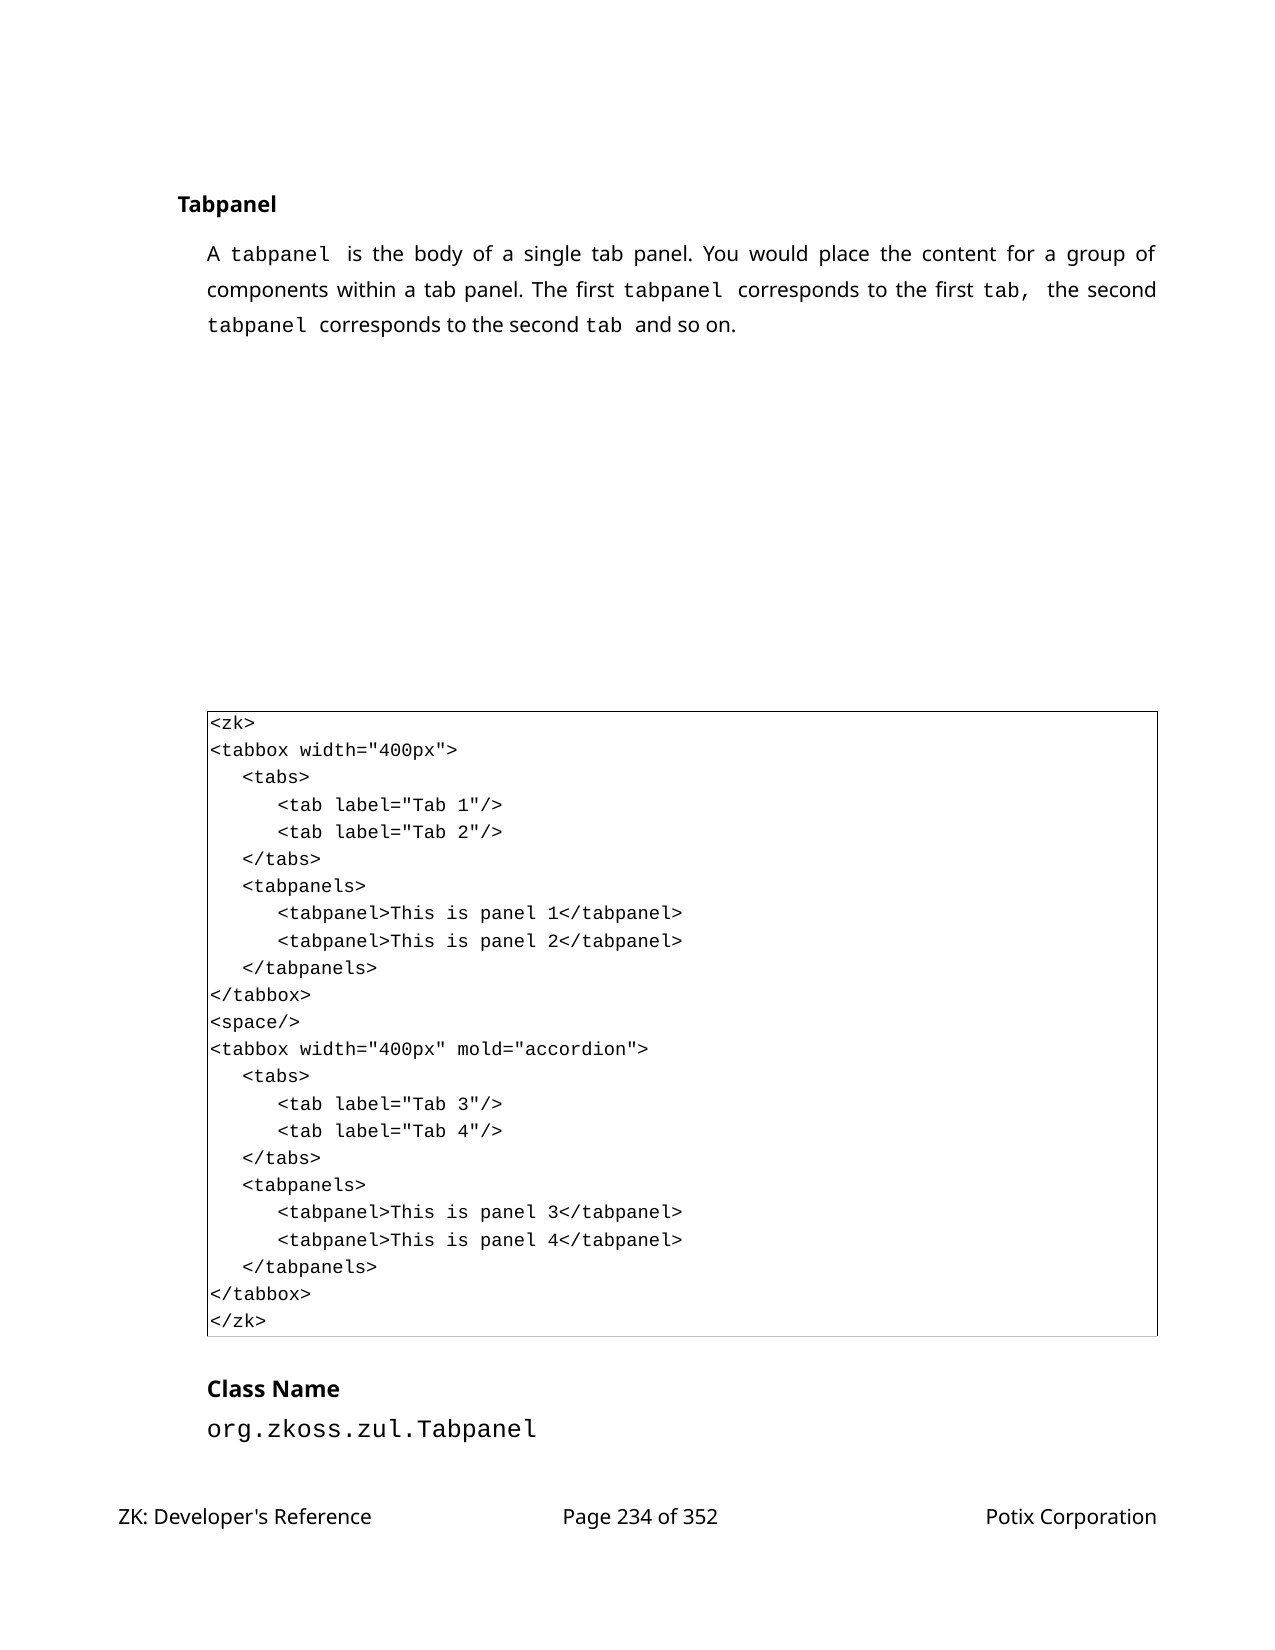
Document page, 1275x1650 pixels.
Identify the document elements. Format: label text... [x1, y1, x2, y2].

text <space/> [208, 1010, 1157, 1034]
text <tabpanels> [208, 1173, 1157, 1197]
text </tabpanels> [208, 1255, 1157, 1279]
text <tab label="Tab 4"/> [208, 1119, 1157, 1143]
text <tabpanel>This is panel 2</tabpanel> [208, 928, 1157, 953]
text </tabs> [208, 847, 1157, 871]
text <tabpanel>This is panel 4</tabpanel> [208, 1227, 1157, 1252]
subtitle Tabpanel [177, 189, 1157, 219]
subtitle Class Name [207, 1373, 1157, 1404]
text <tabs> [208, 765, 1157, 789]
text <tabbox width="400px" mold="accordion"> [208, 1037, 1157, 1061]
text <tab label="Tab 3"/> [208, 1092, 1157, 1116]
text </zk> [208, 1309, 1157, 1336]
text <tabpanel>This is panel 1</tabpanel> [208, 901, 1157, 926]
text </tabbox> [208, 1282, 1157, 1306]
text <zk> [208, 712, 1157, 735]
text <tabpanel>This is panel 3</tabpanel> [208, 1200, 1157, 1224]
text <tab label="Tab 1"/> [208, 792, 1157, 817]
text <tabs> [208, 1064, 1157, 1089]
text org.zkoss.zul.Tabpanel [207, 1417, 1157, 1445]
text </tabpanels> [208, 956, 1157, 980]
text <tabpanels> [208, 874, 1157, 898]
text A tabpanel is the body of a single tab panel. You would place the content for a group of components within a tab panel. The first tabpanel corresponds to the first tab, the second tabpanel corresponds to the second tab and so on. [207, 239, 1157, 339]
text </tabs> [208, 1146, 1157, 1170]
text <tabbox width="400px"> [208, 738, 1157, 762]
text <tab label="Tab 2"/> [208, 820, 1157, 844]
text </tabbox> [208, 983, 1157, 1007]
